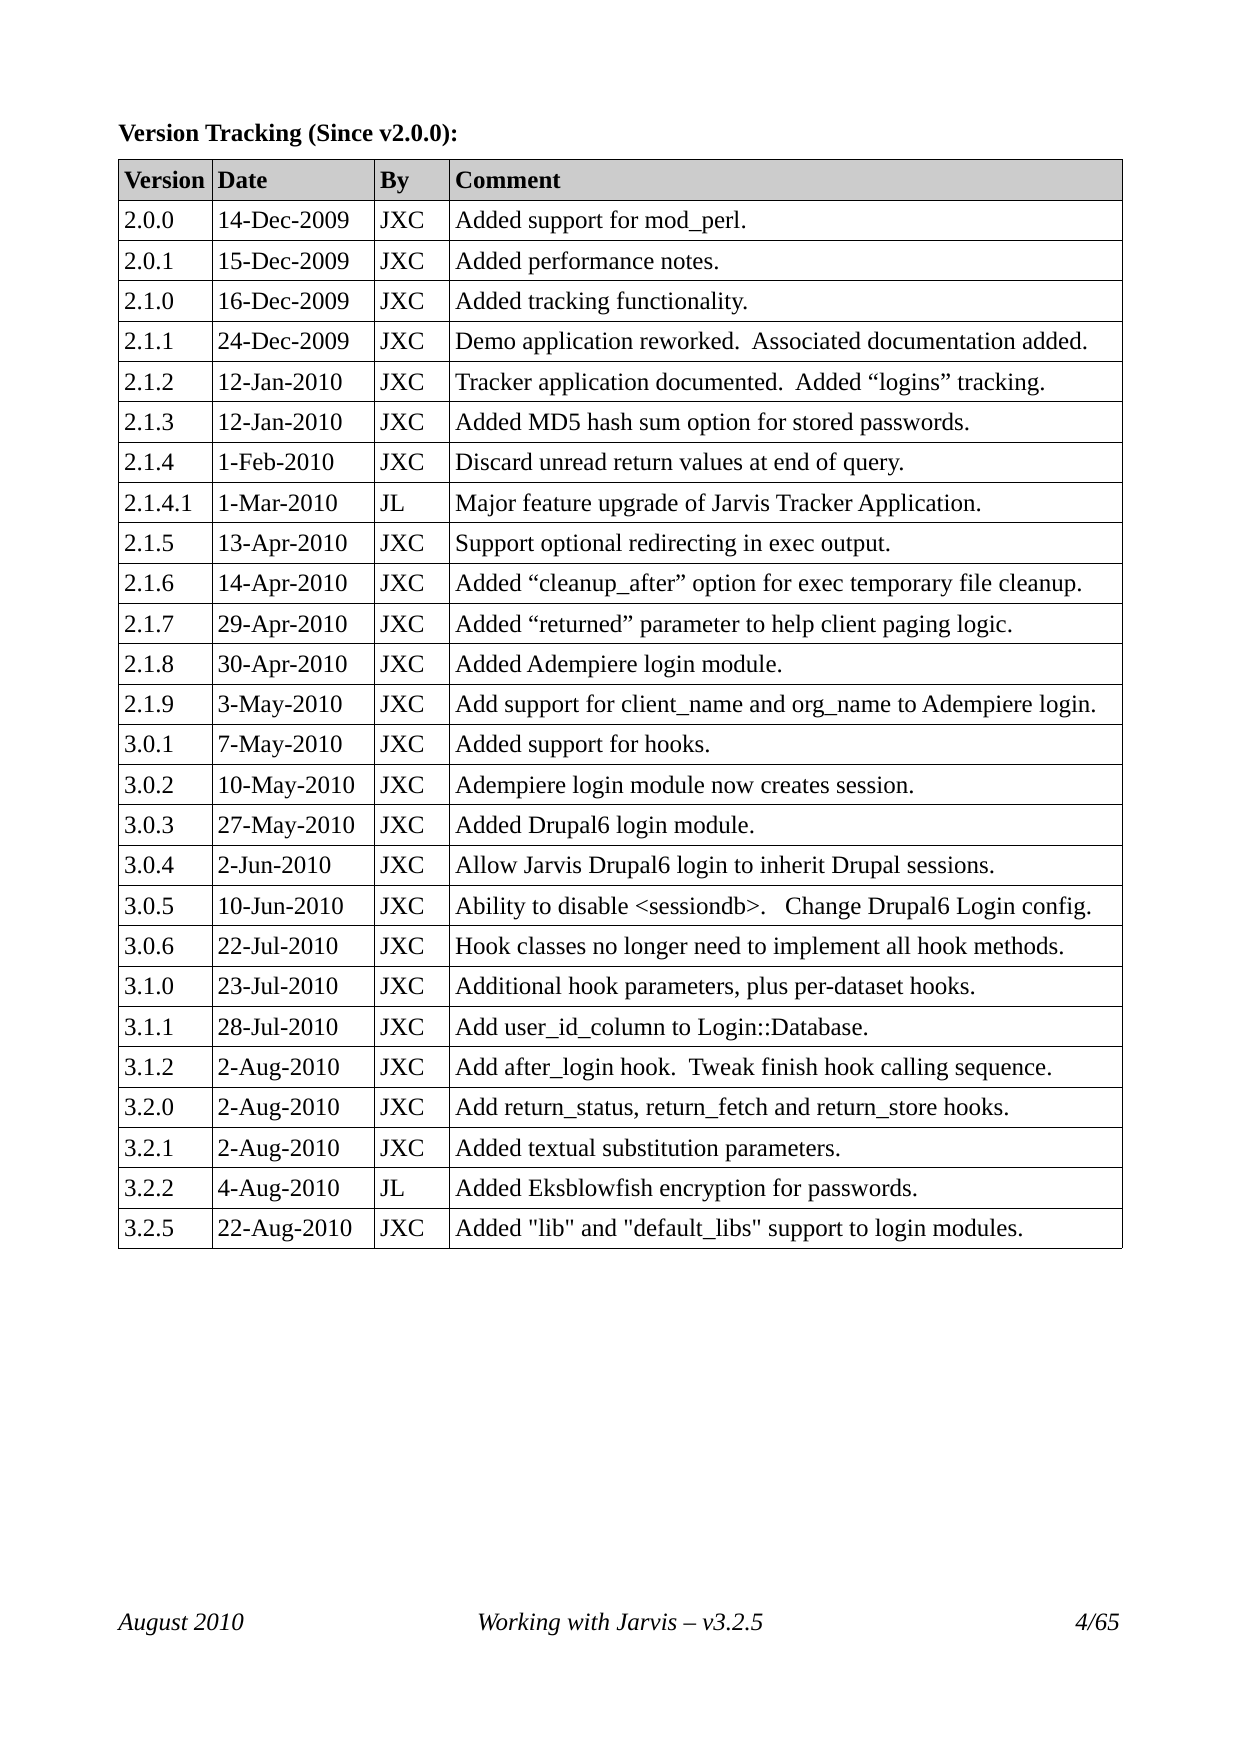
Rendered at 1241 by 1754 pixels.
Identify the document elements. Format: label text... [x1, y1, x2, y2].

table_cell 2.1.8 [119, 644, 212, 683]
table_cell 3.1.2 [119, 1047, 212, 1087]
table_cell 1-Feb-2010 [213, 443, 374, 482]
table_cell Added support for hooks. [450, 725, 1122, 764]
table_cell 2-Aug-2010 [213, 1088, 374, 1127]
table_cell JXC [375, 967, 449, 1006]
table_cell 27-May-2010 [213, 805, 374, 845]
table_cell JXC [375, 805, 449, 845]
text Version Tracking (Since v2.0.0): [118, 118, 1122, 147]
table_cell JXC [375, 765, 449, 804]
table_cell JXC [375, 685, 449, 724]
table_cell 2.1.9 [119, 685, 212, 724]
table_cell 3.0.6 [119, 926, 212, 966]
table_cell JL [375, 483, 449, 522]
table_cell JXC [375, 644, 449, 683]
table_cell 4-Aug-2010 [213, 1168, 374, 1207]
table_cell JXC [375, 1047, 449, 1087]
table_cell 12-Jan-2010 [213, 362, 374, 401]
table_cell Allow Jarvis Drupal6 login to inherit Drupal sessions. [450, 846, 1122, 885]
table_cell 2.0.1 [119, 241, 212, 280]
table_cell Added "lib" and "default_libs" support to login modules. [450, 1209, 1122, 1248]
table_header Version [119, 160, 212, 200]
table_cell 28-Jul-2010 [213, 1007, 374, 1046]
table_cell Ability to disable <sessiondb>. Change Drupal6 Login config. [450, 886, 1122, 925]
table_cell Discard unread return values at end of query. [450, 443, 1122, 482]
table_cell Add return_status, return_fetch and return_store hooks. [450, 1088, 1122, 1127]
table_cell Adempiere login module now creates session. [450, 765, 1122, 804]
table_cell 3.0.2 [119, 765, 212, 804]
table_cell 3.0.4 [119, 846, 212, 885]
table_cell JXC [375, 1007, 449, 1046]
table_cell Tracker application documented. Added “logins” tracking. [450, 362, 1122, 401]
table_cell 14-Apr-2010 [213, 564, 374, 603]
table_cell Additional hook parameters, plus per-dataset hooks. [450, 967, 1122, 1006]
table_cell 29-Apr-2010 [213, 604, 374, 643]
table_cell Added performance notes. [450, 241, 1122, 280]
table_cell 3.1.0 [119, 967, 212, 1006]
table_cell 14-Dec-2009 [213, 201, 374, 240]
table_cell 2.0.0 [119, 201, 212, 240]
table_cell 2.1.2 [119, 362, 212, 401]
table_cell 2.1.0 [119, 281, 212, 321]
table_cell JXC [375, 886, 449, 925]
table_cell Add after_login hook. Tweak finish hook calling sequence. [450, 1047, 1122, 1087]
table_cell 2.1.7 [119, 604, 212, 643]
table_cell 16-Dec-2009 [213, 281, 374, 321]
table_cell 2.1.4 [119, 443, 212, 482]
table_cell 3.2.1 [119, 1128, 212, 1167]
table_cell Added tracking functionality. [450, 281, 1122, 321]
table_cell Added textual substitution parameters. [450, 1128, 1122, 1167]
table_cell 2.1.3 [119, 402, 212, 442]
table_cell JXC [375, 846, 449, 885]
table_cell JXC [375, 1128, 449, 1167]
table_cell 1-Mar-2010 [213, 483, 374, 522]
table_header Comment [450, 160, 1122, 200]
table_cell Add user_id_column to Login::Database. [450, 1007, 1122, 1046]
table_cell 2.1.6 [119, 564, 212, 603]
table_cell JXC [375, 1209, 449, 1248]
table_cell 22-Aug-2010 [213, 1209, 374, 1248]
table_cell 2-Aug-2010 [213, 1128, 374, 1167]
table_cell 2.1.1 [119, 322, 212, 361]
table_cell Support optional redirecting in exec output. [450, 523, 1122, 562]
table_header Date [213, 160, 374, 200]
table_cell 2-Aug-2010 [213, 1047, 374, 1087]
table_cell 10-May-2010 [213, 765, 374, 804]
table_cell Hook classes no longer need to implement all hook methods. [450, 926, 1122, 966]
table_cell 3.0.5 [119, 886, 212, 925]
table_cell Add support for client_name and org_name to Adempiere login. [450, 685, 1122, 724]
table_cell JXC [375, 1088, 449, 1127]
table_cell 3.1.1 [119, 1007, 212, 1046]
table_cell 3.0.1 [119, 725, 212, 764]
table_cell 23-Jul-2010 [213, 967, 374, 1006]
table_cell JXC [375, 201, 449, 240]
table_cell Major feature upgrade of Jarvis Tracker Application. [450, 483, 1122, 522]
table_cell JXC [375, 402, 449, 442]
table_cell JXC [375, 564, 449, 603]
table_cell 3.0.3 [119, 805, 212, 845]
table_cell Added support for mod_perl. [450, 201, 1122, 240]
table_cell 30-Apr-2010 [213, 644, 374, 683]
table_cell JXC [375, 362, 449, 401]
table_cell JXC [375, 322, 449, 361]
table_cell 2.1.4.1 [119, 483, 212, 522]
table_cell JXC [375, 725, 449, 764]
table_cell 15-Dec-2009 [213, 241, 374, 280]
table_cell 3.2.0 [119, 1088, 212, 1127]
table_cell 2-Jun-2010 [213, 846, 374, 885]
table_cell JXC [375, 926, 449, 966]
table_cell 7-May-2010 [213, 725, 374, 764]
table_cell Added Adempiere login module. [450, 644, 1122, 683]
table_cell Added “returned” parameter to help client paging logic. [450, 604, 1122, 643]
table_cell 2.1.5 [119, 523, 212, 562]
table_cell Added Eksblowfish encryption for passwords. [450, 1168, 1122, 1207]
table_header By [375, 160, 449, 200]
table_cell Added “cleanup_after” option for exec temporary file cleanup. [450, 564, 1122, 603]
table_cell 3.2.5 [119, 1209, 212, 1248]
table_cell Added Drupal6 login module. [450, 805, 1122, 845]
table_cell JL [375, 1168, 449, 1207]
table_cell 24-Dec-2009 [213, 322, 374, 361]
table_cell JXC [375, 604, 449, 643]
table_cell JXC [375, 443, 449, 482]
table_cell 13-Apr-2010 [213, 523, 374, 562]
table_cell 12-Jan-2010 [213, 402, 374, 442]
table_cell 10-Jun-2010 [213, 886, 374, 925]
table_cell 3.2.2 [119, 1168, 212, 1207]
table_cell 22-Jul-2010 [213, 926, 374, 966]
table_cell JXC [375, 241, 449, 280]
table_cell JXC [375, 523, 449, 562]
table_cell 3-May-2010 [213, 685, 374, 724]
table_cell Demo application reworked. Associated documentation added. [450, 322, 1122, 361]
table_cell Added MD5 hash sum option for stored passwords. [450, 402, 1122, 442]
table_cell JXC [375, 281, 449, 321]
